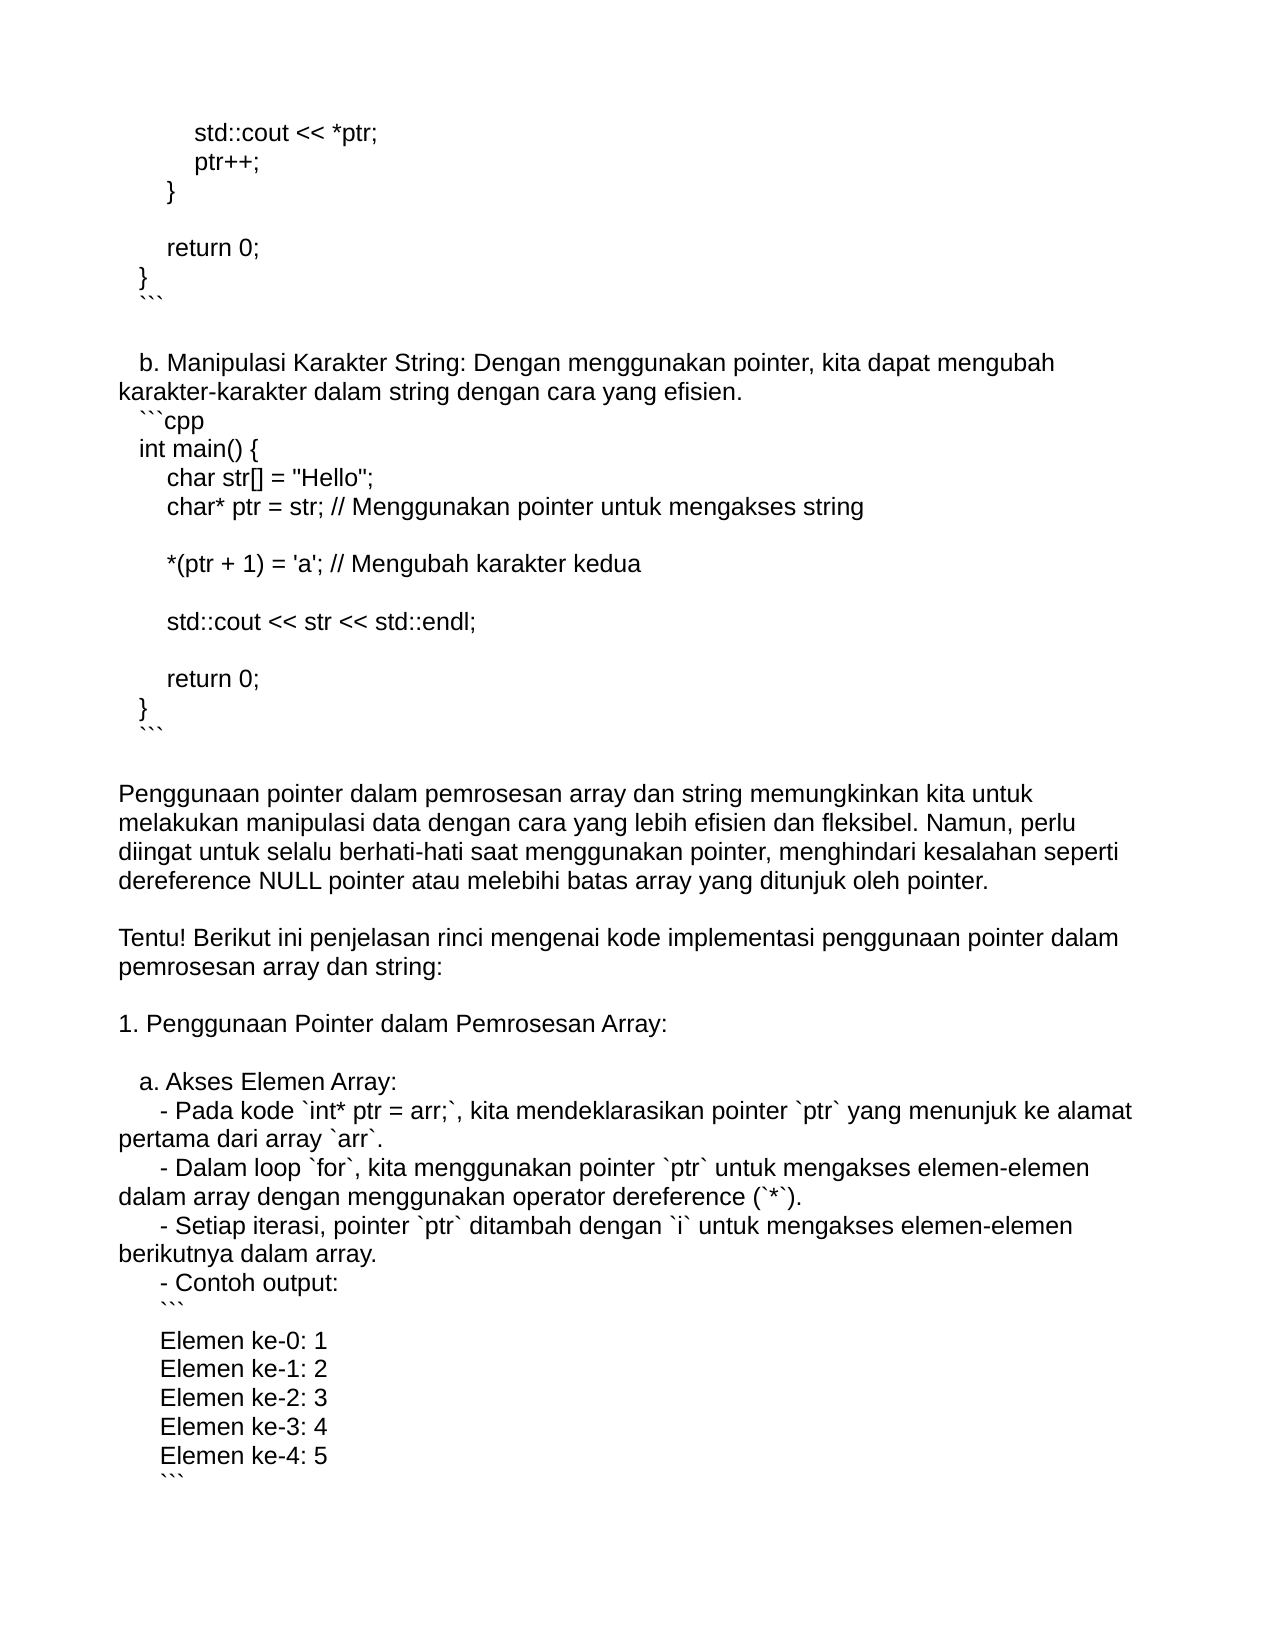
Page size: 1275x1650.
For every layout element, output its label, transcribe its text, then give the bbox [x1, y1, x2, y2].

text - Contoh output: [118, 1268, 1157, 1297]
text ``` [118, 1469, 1157, 1498]
text b. Manipulasi Karakter String: Dengan menggunakan pointer, kita dapat mengubah karakter-karakter dalam string dengan cara yang efisien. [118, 348, 1157, 406]
text Elemen ke-3: 4 [118, 1412, 1157, 1441]
text Elemen ke-1: 2 [118, 1354, 1157, 1383]
text ``` [118, 291, 1157, 319]
text Elemen ke-4: 5 [118, 1441, 1157, 1469]
text int main() { [118, 434, 1157, 463]
text ``` [118, 1297, 1157, 1326]
text Penggunaan pointer dalam pemrosesan array dan string memungkinkan kita untuk melakukan manipulasi data dengan cara yang lebih efisien dan fleksibel. Namun, perlu diingat untuk selalu berhati-hati saat menggunakan pointer, menghindari kesalahan seperti dereference NULL pointer atau melebihi batas array yang ditunjuk oleh pointer. [118, 779, 1157, 894]
text return 0; [118, 664, 1157, 693]
text } [118, 176, 1157, 204]
text ```cpp [118, 406, 1157, 434]
text } [118, 262, 1157, 291]
text } [118, 693, 1157, 722]
text std::cout << *ptr; [118, 118, 1157, 147]
text return 0; [118, 233, 1157, 262]
text - Dalam loop `for`, kita menggunakan pointer `ptr` untuk mengakses elemen-elemen dalam array dengan menggunakan operator dereference (`*`). [118, 1153, 1157, 1211]
text a. Akses Elemen Array: [118, 1067, 1157, 1096]
text char str[] = "Hello"; [118, 463, 1157, 492]
text ptr++; [118, 147, 1157, 176]
text ``` [118, 722, 1157, 751]
text Elemen ke-2: 3 [118, 1383, 1157, 1412]
text 1. Penggunaan Pointer dalam Pemrosesan Array: [118, 1009, 1157, 1038]
text std::cout << str << std::endl; [118, 607, 1157, 636]
text *(ptr + 1) = 'a'; // Mengubah karakter kedua [118, 549, 1157, 578]
text char* ptr = str; // Menggunakan pointer untuk mengakses string [118, 492, 1157, 521]
text - Pada kode `int* ptr = arr;`, kita mendeklarasikan pointer `ptr` yang menunjuk ke alamat pertama dari array `arr`. [118, 1096, 1157, 1153]
text - Setiap iterasi, pointer `ptr` ditambah dengan `i` untuk mengakses elemen-elemen berikutnya dalam array. [118, 1211, 1157, 1268]
text Tentu! Berikut ini penjelasan rinci mengenai kode implementasi penggunaan pointer dalam pemrosesan array dan string: [118, 923, 1157, 981]
text Elemen ke-0: 1 [118, 1326, 1157, 1354]
